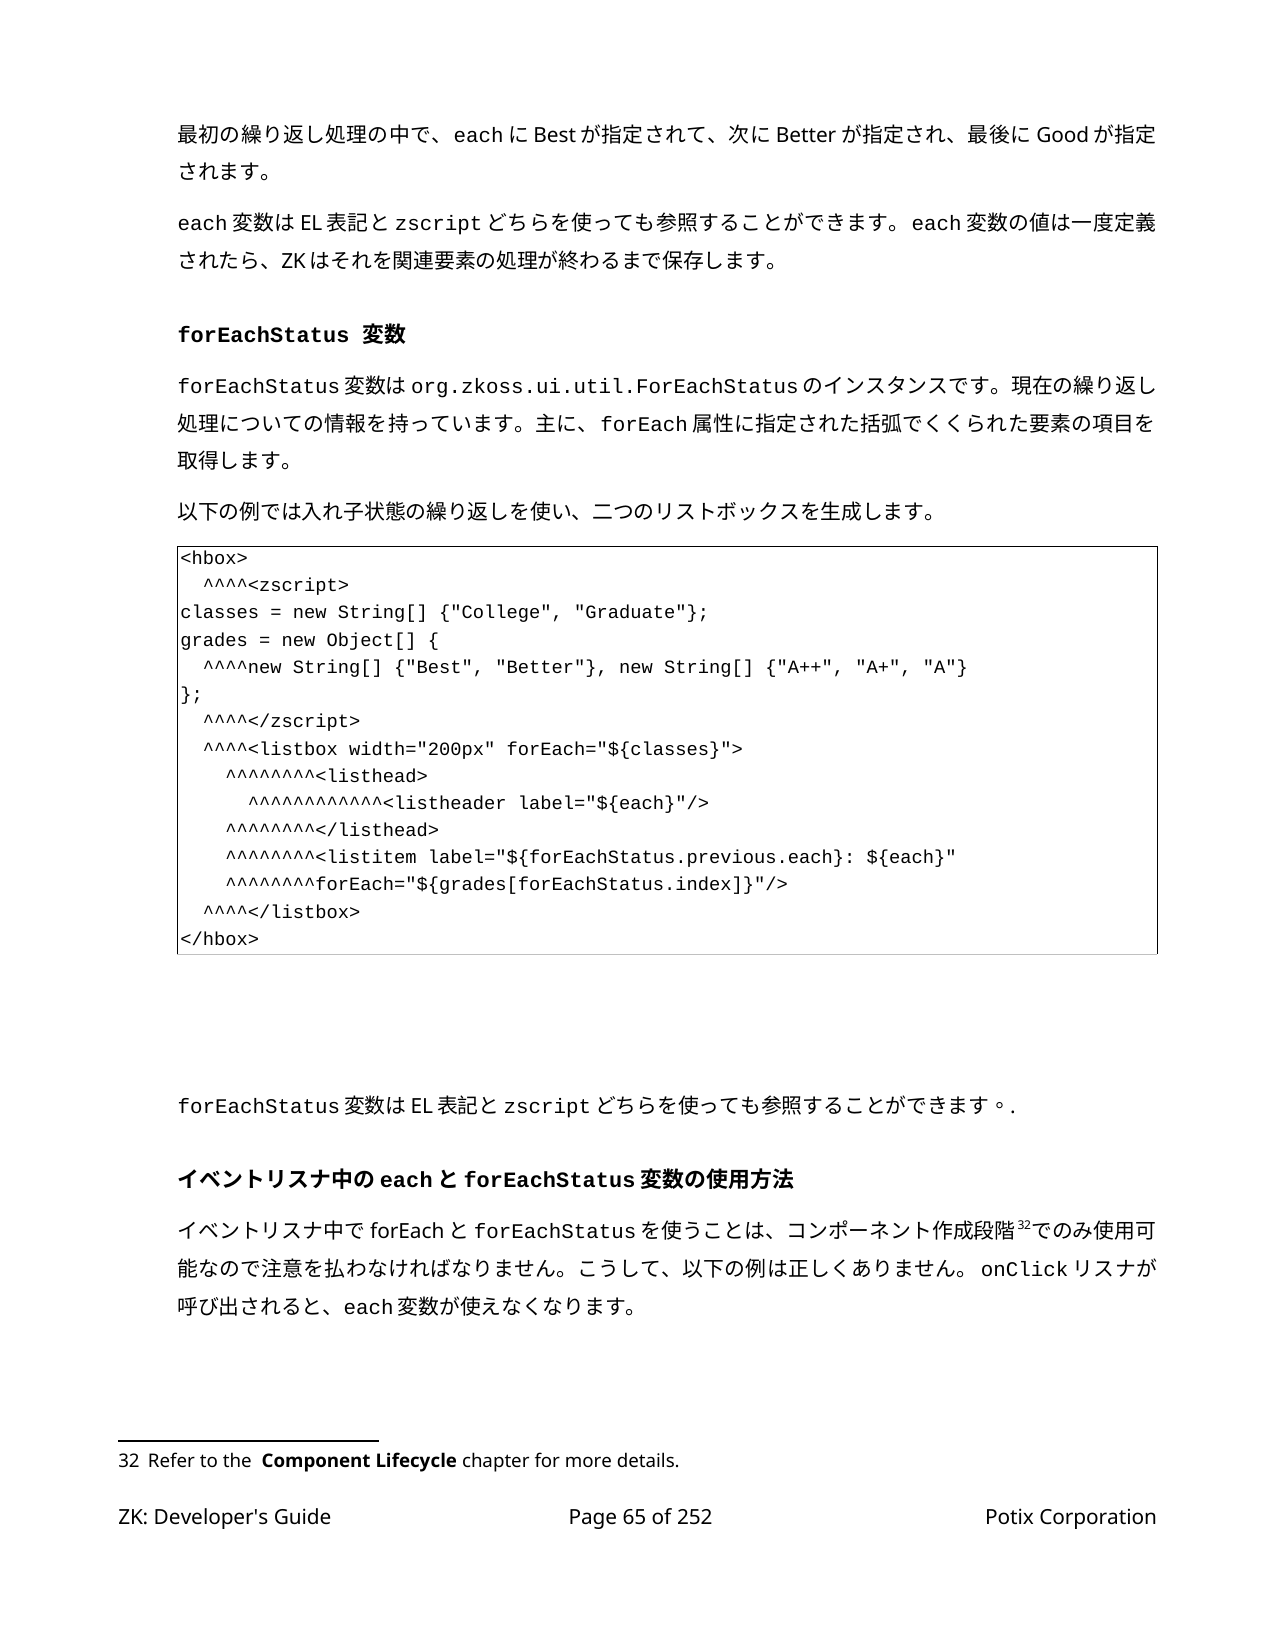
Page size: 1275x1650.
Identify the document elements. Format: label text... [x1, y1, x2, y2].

text ^^^^^^^^</listhead> [178, 818, 1157, 842]
text ^^^^<listbox width="200px" forEach="${classes}"> [178, 736, 1157, 761]
text ^^^^<zscript> [178, 573, 1157, 597]
text forEachStatus変数はEL表記とzscriptどちらを使っても参照することができます。. [177, 974, 1157, 1120]
text <hbox> [178, 547, 1157, 570]
text イベントリスナ中でforEachとforEachStatusを使うことは、コンポーネント作成段階でのみ使用可能なので注意を払わなければなりません。こうして、以下の例は正しくありません。onClickリスナが呼び出されると、each変数が使えなくなります。 [177, 1215, 1157, 1321]
text each変数はEL表記とzscriptどちらを使っても参照することができます。each変数の値は一度定義されたら、ZKはそれを関連要素の処理が終わるまで保存します。 [177, 206, 1157, 274]
text 以下の例では入れ子状態の繰り返しを使い、二つのリストボックスを生成します。 [177, 495, 1157, 525]
text ^^^^^^^^<listitem label="${forEachStatus.previous.each}: ${each}" [178, 845, 1157, 869]
subtitle イベントリスナ中のeachとforEachStatus変数の使用方法 [177, 1162, 1157, 1194]
text </hbox> [178, 927, 1157, 954]
text ^^^^new String[] {"Best", "Better"}, new String[] {"A++", "A+", "A"} [178, 655, 1157, 679]
text forEachStatus変数はorg.zkoss.ui.util.ForEachStatusのインスタンスです。現在の繰り返し処理についての情報を持っています。主に、forEach属性に指定された括弧でくくられた要素の項目を取得します。 [177, 369, 1157, 475]
text ^^^^^^^^<listhead> [178, 763, 1157, 788]
text classes = new String[] {"College", "Graduate"}; [178, 600, 1157, 625]
text }; [178, 682, 1157, 706]
text ^^^^</zscript> [178, 709, 1157, 733]
text grades = new Object[] { [178, 628, 1157, 652]
subtitle forEachStatus 変数 [177, 317, 1157, 349]
text ^^^^^^^^^^^^<listheader label="${each}"/> [178, 791, 1157, 815]
text 最初の繰り返し処理の中で、eachにBestが指定されて、次にBetterが指定され、最後にGoodが指定されます。 [177, 118, 1157, 186]
text ^^^^</listbox> [178, 899, 1157, 924]
text Refer to the Component Lifecycle chapter for more details. [118, 1447, 1157, 1473]
text ^^^^^^^^forEach="${grades[forEachStatus.index]}"/> [178, 872, 1157, 897]
